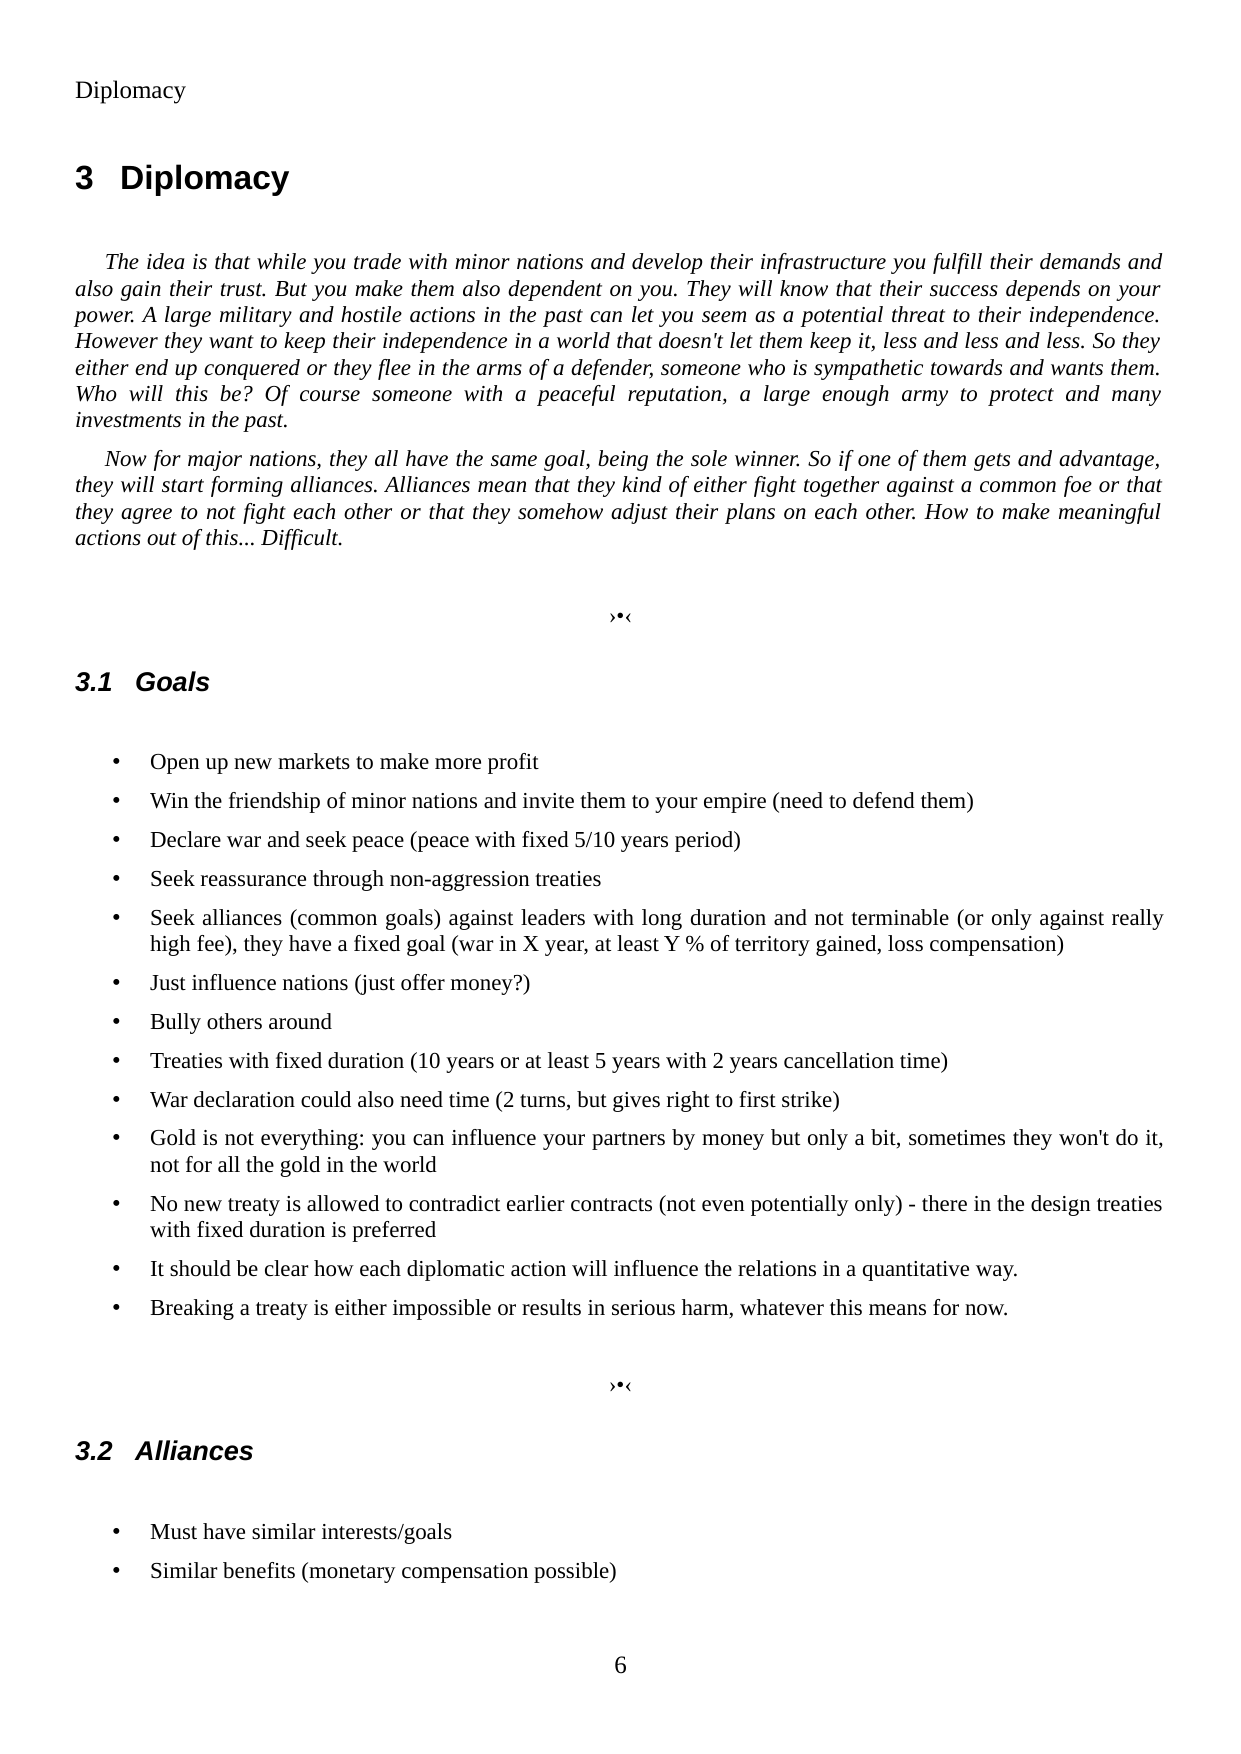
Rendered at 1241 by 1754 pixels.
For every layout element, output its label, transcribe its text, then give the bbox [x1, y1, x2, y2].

list Must have similar interests/goals [112, 1518, 1166, 1544]
list Seek reassurance through non-aggression treaties [112, 865, 1166, 891]
list War declaration could also need time (2 turns, but gives right to first strike) [112, 1086, 1166, 1112]
list Just influence nations (just offer money?) [112, 969, 1166, 995]
text The idea is that while you trade with minor nations and develop their infrastructure you fulfill their demands and also gain their trust. But you make them also dependent on you. They will know that their success depends on your power. A large military and hostile actions in the past can let you seem as a potential threat to their independence. However they want to keep their independence in a world that doesn't let them keep it, less and less and less. So they either end up conquered or they flee in the arms of a defender, someone who is sympathetic towards and wants them. Who will this be? Of course someone with a peaceful reputation, a large enough army to protect and many investments in the past. [75, 248, 1166, 433]
list Treaties with fixed duration (10 years or at least 5 years with 2 years cancellation time) [112, 1047, 1166, 1073]
list Declare war and seek peace (peace with fixed 5/10 years period) [112, 826, 1166, 852]
list Similar benefits (monetary compensation possible) [112, 1557, 1166, 1583]
list It should be clear how each diplomatic action will influence the relations in a quantitative way. [112, 1255, 1166, 1281]
subtitle Alliances [75, 1435, 1166, 1467]
list Seek alliances (common goals) against leaders with long duration and not terminable (or only against really high fee), they have a fixed goal (war in X year, at least Y % of territory gained, loss compensation) [112, 904, 1166, 957]
text ›•‹ [75, 1371, 1166, 1398]
list Open up new markets to make more profit [112, 748, 1166, 775]
list Win the friendship of minor nations and invite them to your empire (need to defend them) [112, 787, 1166, 814]
list Breaking a treaty is either impossible or results in serious harm, whatever this means for now. [112, 1294, 1166, 1320]
subtitle Diplomacy [75, 158, 1166, 197]
list Gold is not everything: you can influence your partners by money but only a bit, sometimes they won't do it, not for all the gold in the world [112, 1124, 1166, 1177]
list Bully others around [112, 1008, 1166, 1034]
text Now for major nations, they all have the same goal, being the sole winner. So if one of them gets and advantage, they will start forming alliances. Alliances mean that they kind of either fight together against a common foe or that they agree to not fight each other or that they somehow adjust their plans on each other. How to make meaningful actions out of this... Difficult. [75, 445, 1166, 551]
text ›•‹ [75, 602, 1166, 628]
list No new treaty is allowed to contradict earlier contracts (not even potentially only) - there in the design treaties with fixed duration is preferred [112, 1190, 1166, 1242]
subtitle Goals [75, 666, 1166, 697]
